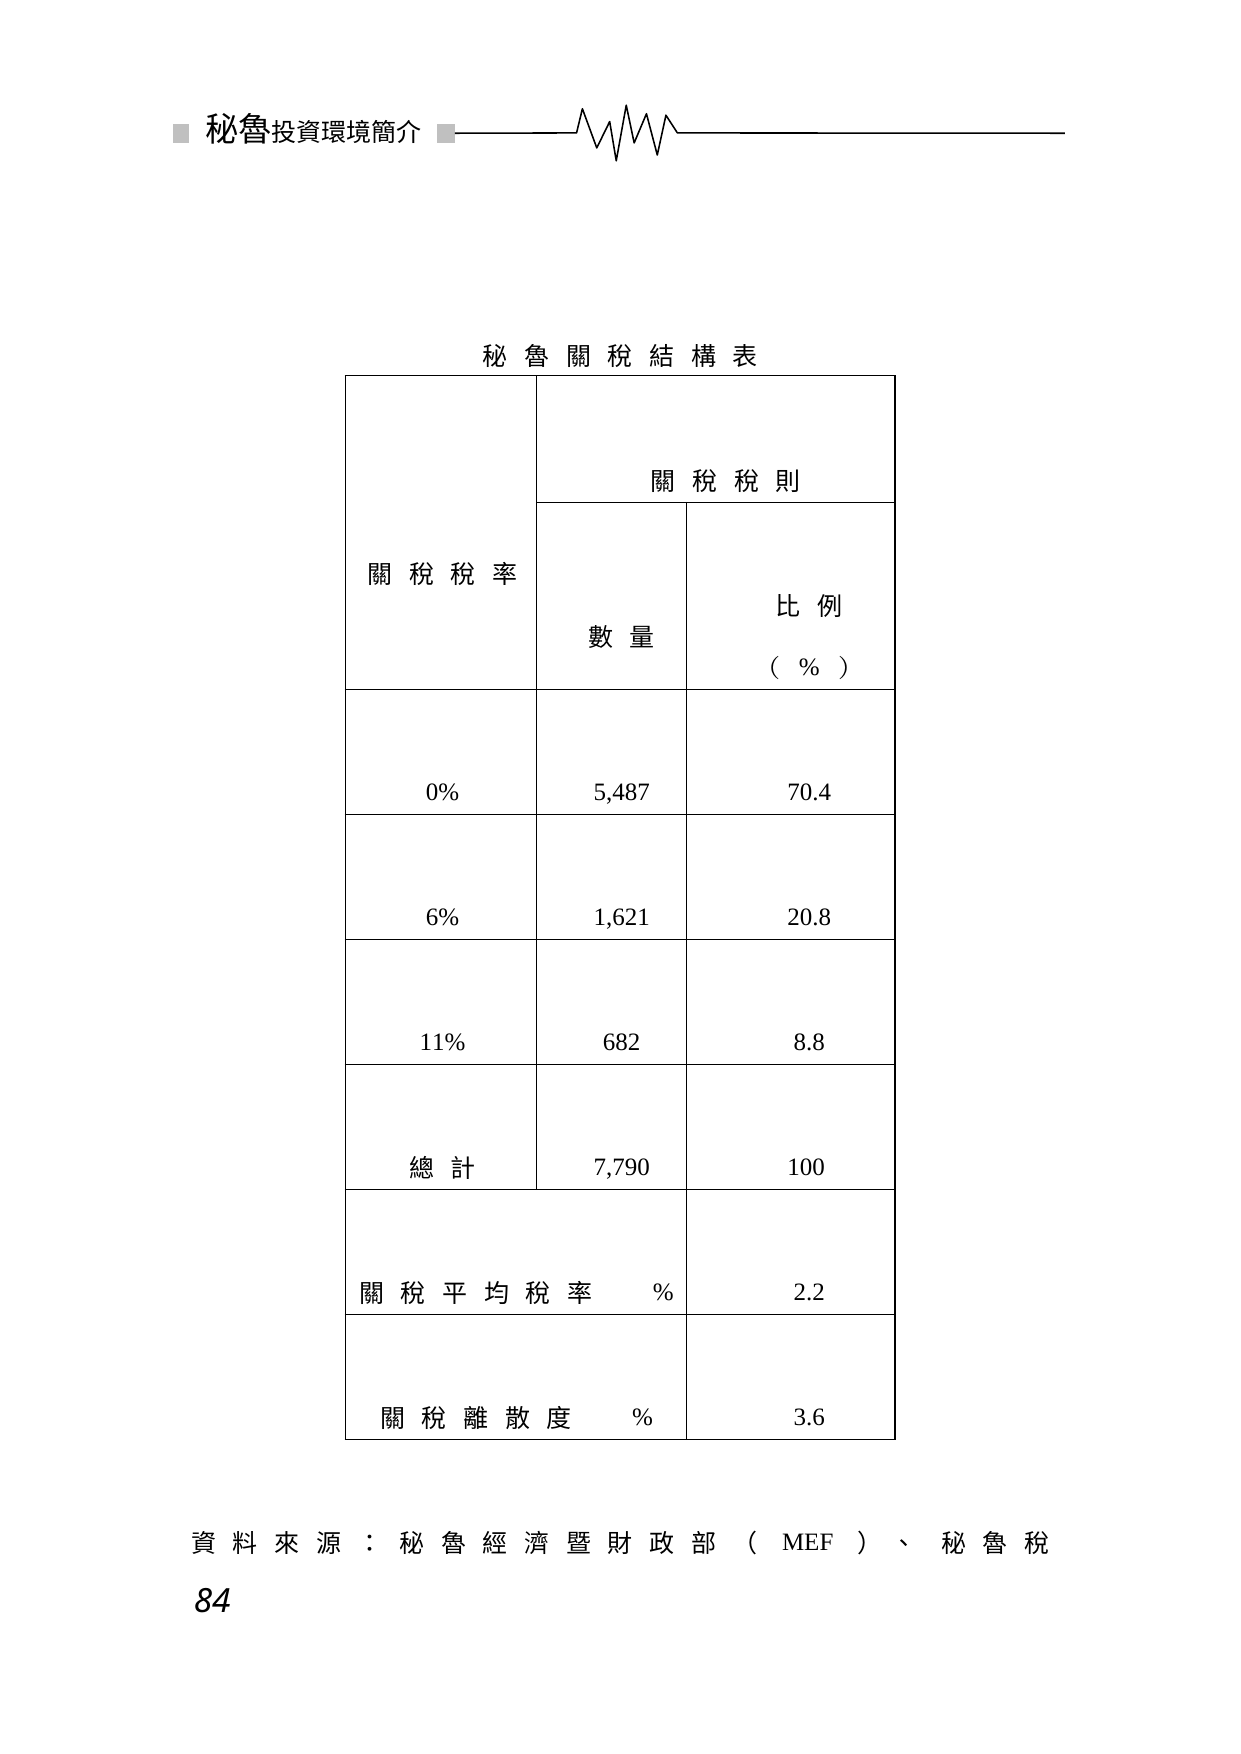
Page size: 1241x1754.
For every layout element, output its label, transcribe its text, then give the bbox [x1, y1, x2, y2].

table_header 關稅稅則 [537, 376, 894, 502]
table_cell 關稅離散度 % [346, 1315, 686, 1439]
table_cell 100 [687, 1065, 894, 1189]
table_cell 0% [346, 690, 536, 814]
table_cell 總計 [346, 1065, 536, 1189]
table_cell 5,487 [537, 690, 686, 814]
table_cell 6% [346, 815, 536, 939]
text 資料來源：秘魯經濟暨財政部（MEF）、秘魯稅 [183, 1500, 1058, 1563]
table_cell 關稅平均稅率 % [346, 1190, 686, 1314]
table_cell 11% [346, 940, 536, 1064]
table_cell 20.8 [687, 815, 894, 939]
table_cell 70.4 [687, 690, 894, 814]
table_cell 數量 [537, 503, 686, 689]
table_header 關稅稅率 [346, 376, 536, 689]
table_cell 比例（%） [687, 503, 894, 689]
table_cell 1,621 [537, 815, 686, 939]
table_cell 3.6 [687, 1315, 894, 1439]
text 秘魯關稅結構表 [183, 313, 1058, 375]
table_cell 2.2 [687, 1190, 894, 1314]
table_cell 682 [537, 940, 686, 1064]
table_cell 8.8 [687, 940, 894, 1064]
table_cell 7,790 [537, 1065, 686, 1189]
